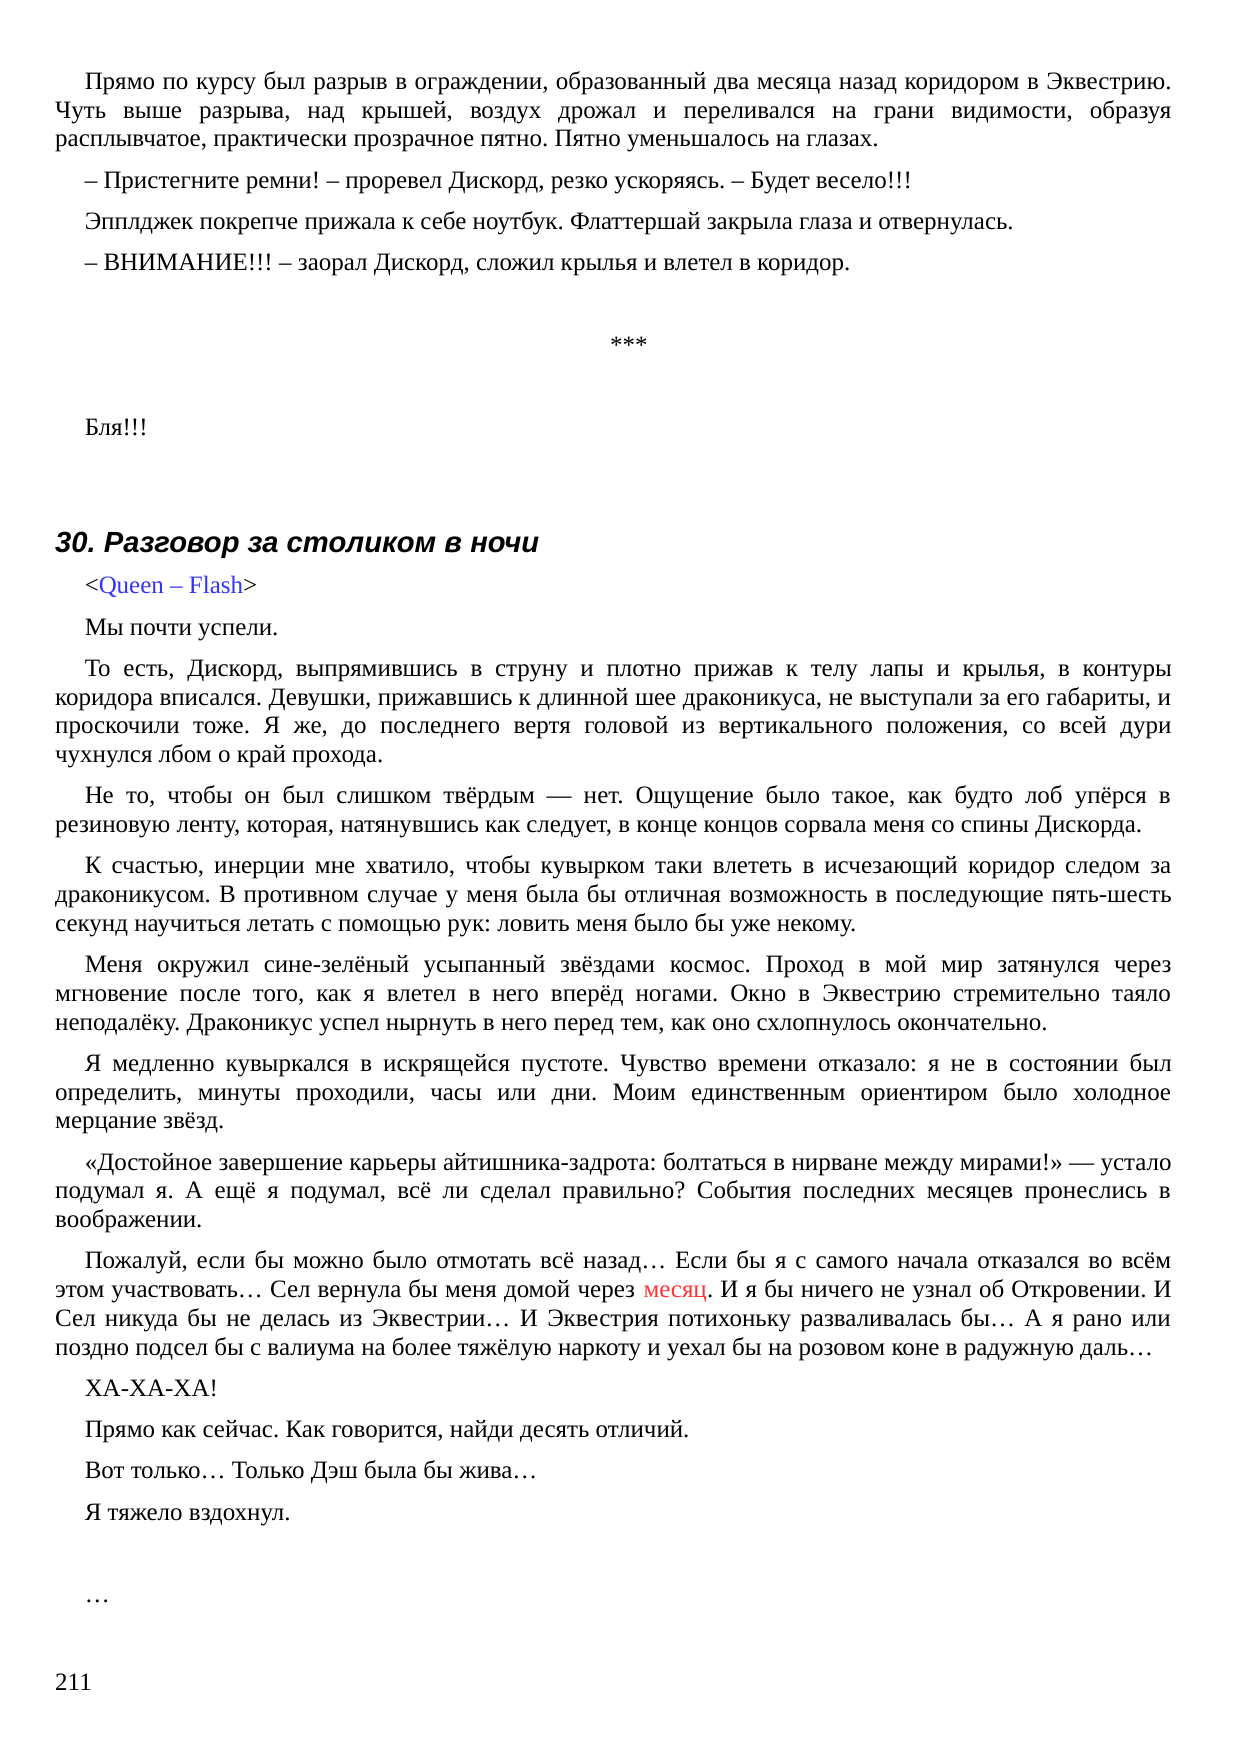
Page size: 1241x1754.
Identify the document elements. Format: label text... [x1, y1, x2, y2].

text Вот только… Только Дэш была бы жива… [55, 1456, 1173, 1484]
text – Пристегните ремни! – проревел Дискорд, резко ускоряясь. – Будет весело!!! [55, 165, 1173, 193]
text – ВНИМАНИЕ!!! – заорал Дискорд, сложил крылья и влетел в коридор. [55, 247, 1173, 276]
text К счастью, инерции мне хватило, чтобы кувырком таки влететь в исчезающий коридор следом за драконикусом. В противном случае у меня была бы отличная возможность в последующие пять-шесть секунд научиться летать с помощью рук: ловить меня было бы уже некому. [55, 851, 1173, 937]
text То есть, Дискорд, выпрямившись в струну и плотно прижав к телу лапы и крылья, в контуры коридора вписался. Девушки, прижавшись к длинной шее драконикуса, не выступали за его габариты, и проскочили тоже. Я же, до последнего вертя головой из вертикального положения, со всей дури чухнулся лбом о край прохода. [55, 653, 1173, 768]
text Прямо по курсу был разрыв в ограждении, образованный два месяца назад коридором в Эквестрию. Чуть выше разрыва, над крышей, воздух дрожал и переливался на грани видимости, образуя расплывчатое, практически прозрачное пятно. Пятно уменьшалось на глазах. [55, 66, 1173, 152]
text … [55, 1579, 1173, 1608]
text Я медленно кувыркался в искрящейся пустоте. Чувство времени отказало: я не в состоянии был определить, минуты проходили, часы или дни. Моим единственным ориентиром было холодное мерцание звёзд. [55, 1048, 1173, 1134]
text Меня окружил сине-зелёный усыпанный звёздами космос. Проход в мой мир затянулся через мгновение после того, как я влетел в него вперёд ногами. Окно в Эквестрию стремительно таяло неподалёку. Драконикус успел нырнуть в него перед тем, как оно схлопнулось окончательно. [55, 949, 1173, 1036]
text Бля!!! [55, 412, 1173, 441]
text *** [55, 330, 1173, 358]
subtitle 30. Разговор за столиком в ночи [55, 524, 1173, 558]
text Эпплджек покрепче прижала к себе ноутбук. Флаттершай закрыла глаза и отвернулась. [55, 206, 1173, 235]
text Мы почти успели. [55, 612, 1173, 641]
text <Queen – Flash> [55, 571, 1173, 599]
text Прямо как сейчас. Как говорится, найди десять отличий. [55, 1414, 1173, 1443]
text ХА-ХА-ХА! [55, 1373, 1173, 1402]
text Не то, чтобы он был слишком твёрдым — нет. Ощущение было такое, как будто лоб упёрся в резиновую ленту, которая, натянувшись как следует, в конце концов сорвала меня со спины Дискорда. [55, 781, 1173, 838]
text Я тяжело вздохнул. [55, 1497, 1173, 1526]
text Пожалуй, если бы можно было отмотать всё назад… Если бы я с самого начала отказался во всём этом участвовать… Сел вернула бы меня домой через месяц. И я бы ничего не узнал об Откровении. И Сел никуда бы не делась из Эквестрии… И Эквестрия потихоньку разваливалась бы… А я рано или поздно подсел бы с валиума на более тяжёлую наркоту и уехал бы на розовом коне в радужную даль… [55, 1246, 1173, 1361]
text «Достойное завершение карьеры айтишника-задрота: болтаться в нирване между мирами!» — устало подумал я. А ещё я подумал, всё ли сделал правильно? События последних месяцев пронеслись в воображении. [55, 1147, 1173, 1233]
